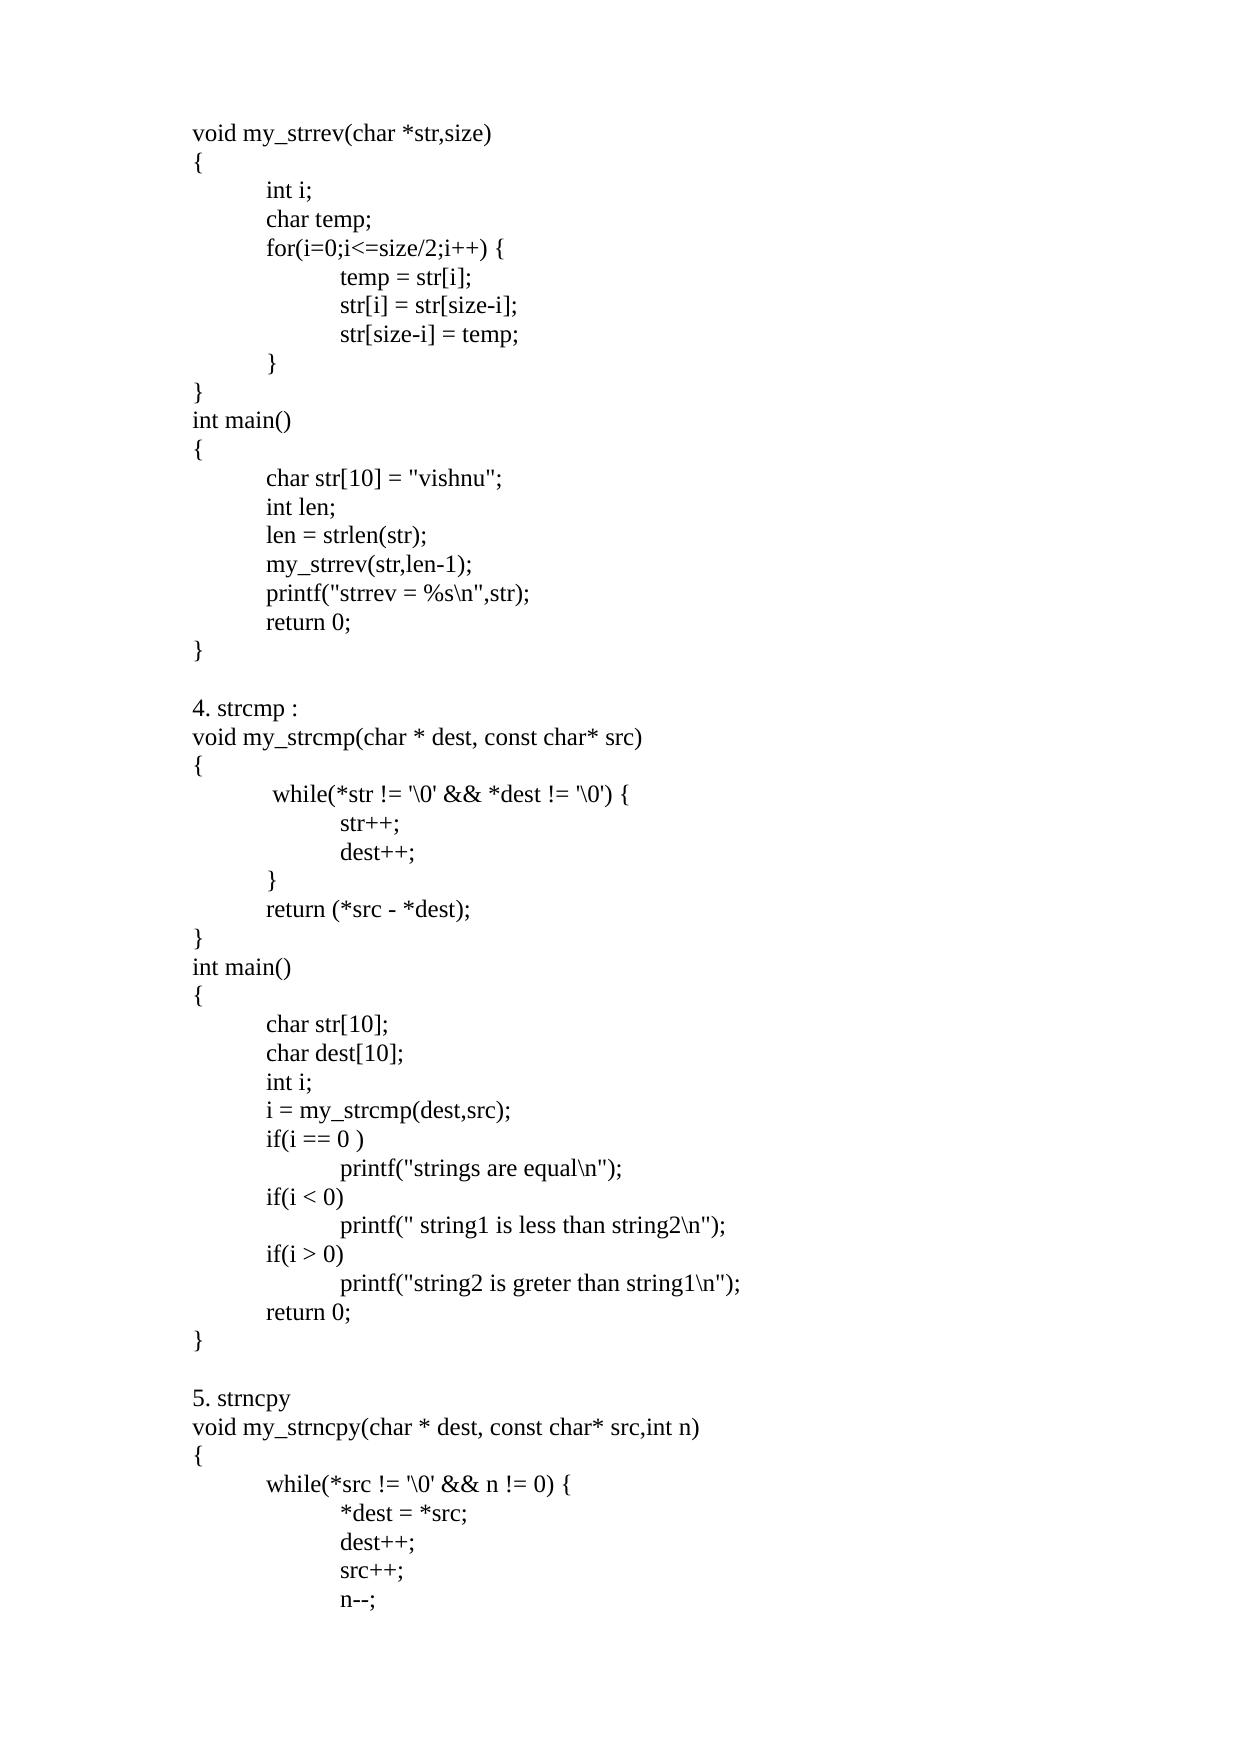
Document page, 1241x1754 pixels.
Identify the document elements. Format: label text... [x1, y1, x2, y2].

text } [118, 1326, 1122, 1354]
text return (*src - *dest); [118, 894, 1122, 923]
text printf("strrev = %s\n",str); [118, 578, 1122, 607]
text str++; [118, 808, 1122, 837]
text { [118, 147, 1122, 176]
text } [118, 636, 1122, 664]
text if(i < 0) [118, 1182, 1122, 1211]
text len = strlen(str); [118, 521, 1122, 549]
text { [118, 434, 1122, 463]
text void my_strcmp(char * dest, const char* src) [118, 722, 1122, 751]
text dest++; [118, 837, 1122, 866]
text printf(" string1 is less than string2\n"); [118, 1211, 1122, 1239]
text } [118, 377, 1122, 406]
text dest++; [118, 1527, 1122, 1556]
text char dest[10]; [118, 1038, 1122, 1067]
text char str[10]; [118, 1009, 1122, 1038]
text { [118, 1441, 1122, 1469]
text void my_strncpy(char * dest, const char* src,int n) [118, 1412, 1122, 1441]
text while(*src != '\0' && n != 0) { [118, 1469, 1122, 1498]
text src++; [118, 1556, 1122, 1584]
text } [118, 923, 1122, 952]
text char str[10] = "vishnu"; [118, 463, 1122, 492]
text int i; [118, 1067, 1122, 1096]
text int main() [118, 406, 1122, 434]
text *dest = *src; [118, 1498, 1122, 1527]
text str[i] = str[size-i]; [118, 291, 1122, 319]
text 4. strcmp : [118, 693, 1122, 722]
text str[size-i] = temp; [118, 319, 1122, 348]
text i = my_strcmp(dest,src); [118, 1096, 1122, 1124]
text while(*str != '\0' && *dest != '\0') { [118, 779, 1122, 808]
text { [118, 981, 1122, 1009]
text return 0; [118, 1297, 1122, 1326]
text char temp; [118, 204, 1122, 233]
text temp = str[i]; [118, 262, 1122, 291]
text } [118, 348, 1122, 377]
text if(i > 0) [118, 1239, 1122, 1268]
text int len; [118, 492, 1122, 521]
text return 0; [118, 607, 1122, 636]
text 5. strncpy [118, 1383, 1122, 1412]
text my_strrev(str,len-1); [118, 549, 1122, 578]
text printf("string2 is greter than string1\n"); [118, 1268, 1122, 1297]
text n--; [118, 1584, 1122, 1613]
text int i; [118, 176, 1122, 204]
text if(i == 0 ) [118, 1124, 1122, 1153]
text void my_strrev(char *str,size) [118, 118, 1122, 147]
text } [118, 866, 1122, 894]
text printf("strings are equal\n"); [118, 1153, 1122, 1182]
text int main() [118, 952, 1122, 981]
text { [118, 751, 1122, 779]
text for(i=0;i<=size/2;i++) { [118, 233, 1122, 262]
